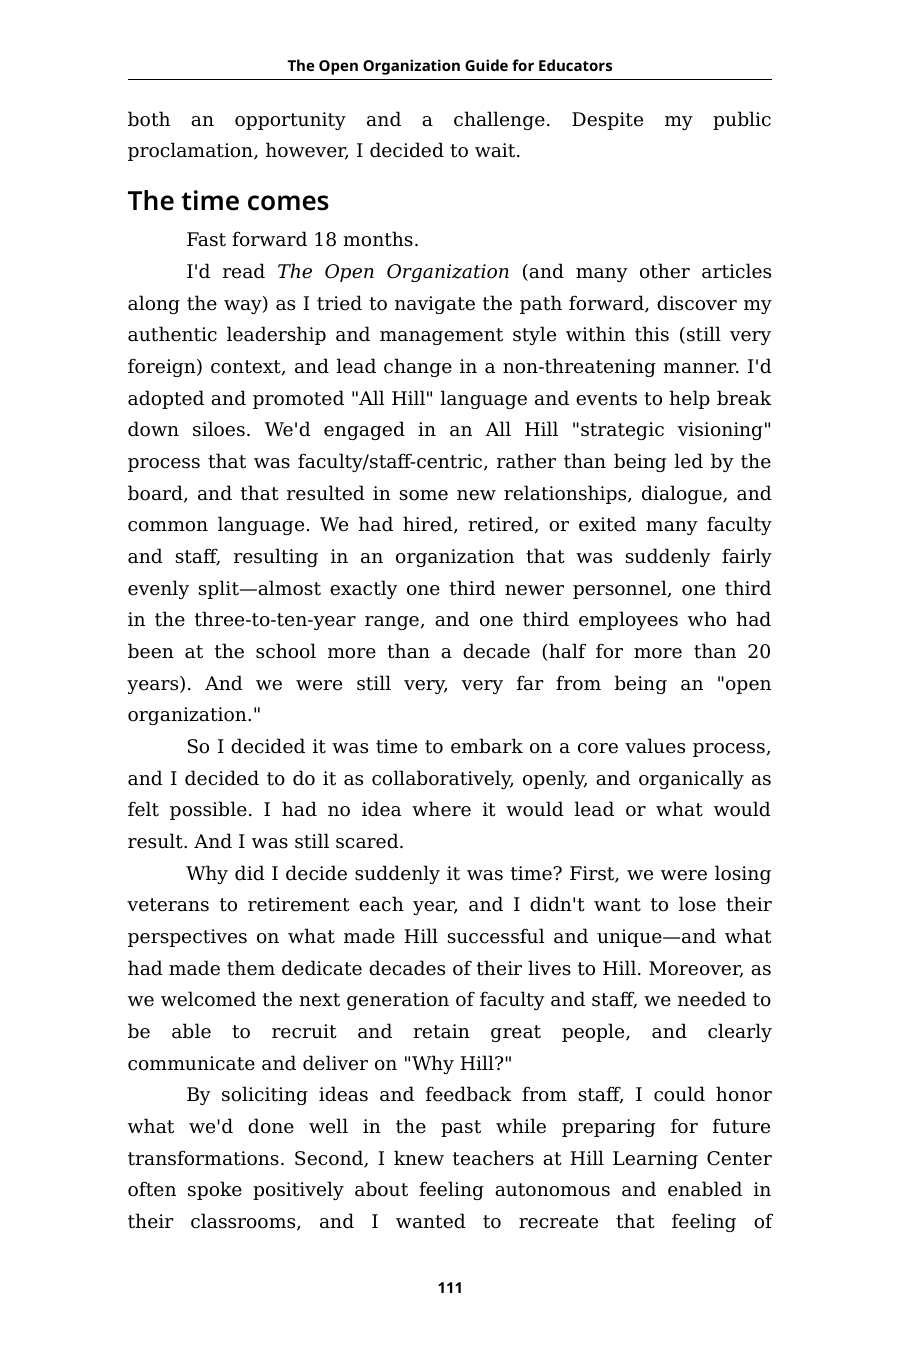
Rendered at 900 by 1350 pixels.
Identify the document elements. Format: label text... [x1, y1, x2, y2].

text Fast forward 18 months. [127, 229, 772, 251]
text I'd read The Open Organization (and many other articles along the way) as I tried to navigate the path forward, discover my authentic leadership and management style within this (still very foreign) context, and lead change in a non-threatening manner. I'd adopted and promoted "All Hill" language and events to help break down siloes. We'd engaged in an All Hill "strategic visioning" process that was faculty/staff-centric, rather than being led by the board, and that resulted in some new relationships, dialogue, and common language. We had hired, retired, or exited many faculty and staff, resulting in an organization that was suddenly fairly evenly split—almost exactly one third newer personnel, one third in the three-to-ten-year range, and one third employees who had been at the school more than a decade (half for more than 20 years). And we were still very, very far from being an "open organization." [127, 261, 772, 726]
text both an opportunity and a challenge. Despite my public proclamation, however, I decided to wait. [127, 109, 772, 162]
subtitle The time comes [127, 187, 772, 217]
text So I decided it was time to embark on a core values process, and I decided to do it as collaboratively, openly, and organically as felt possible. I had no idea where it would lead or what would result. And I was still scared. [127, 736, 772, 853]
text Why did I decide suddenly it was time? First, we were losing veterans to retirement each year, and I didn't want to lose their perspectives on what made Hill successful and unique—and what had made them dedicate decades of their lives to Hill. Moreover, as we welcomed the next generation of faculty and staff, we needed to be able to recruit and retain great people, and clearly communicate and deliver on "Why Hill?" [127, 863, 772, 1075]
text By soliciting ideas and feedback from staff, I could honor what we'd done well in the past while preparing for future transformations. Second, I knew teachers at Hill Learning Center often spoke positively about feeling autonomous and enabled in their classrooms, and I wanted to recreate that feeling of [127, 1084, 772, 1233]
